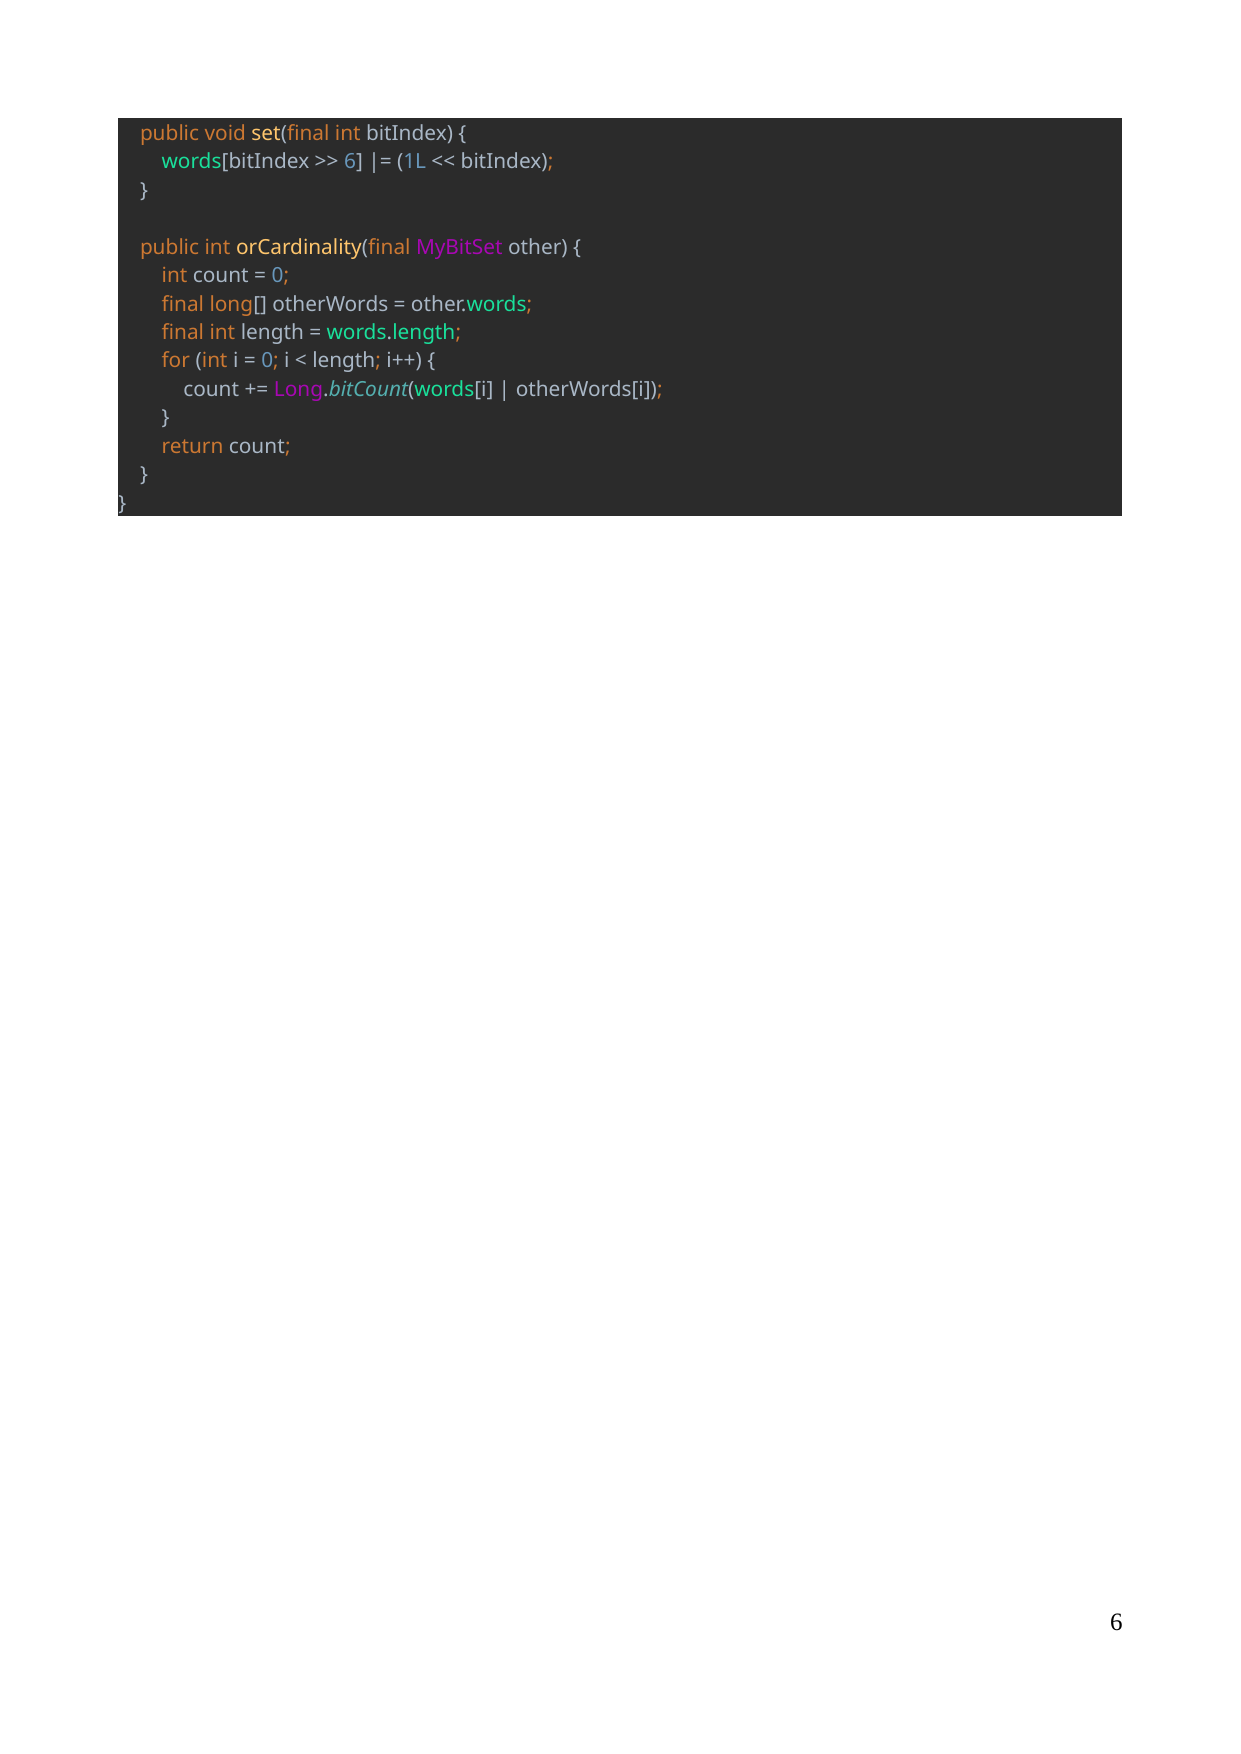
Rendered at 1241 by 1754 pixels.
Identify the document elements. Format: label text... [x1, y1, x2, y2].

text public void set(final int bitIndex) { words[bitIndex >> 6] |= (1L << bitIndex); } public int orCardinality(final MyBitSet other) { int count = 0; final long[] otherWords = other.words; final int length = words.length; for (int i = 0; i < length; i++) { count += Long.bitCount(words[i] | otherWords[i]); } return count; } } [118, 118, 1122, 516]
